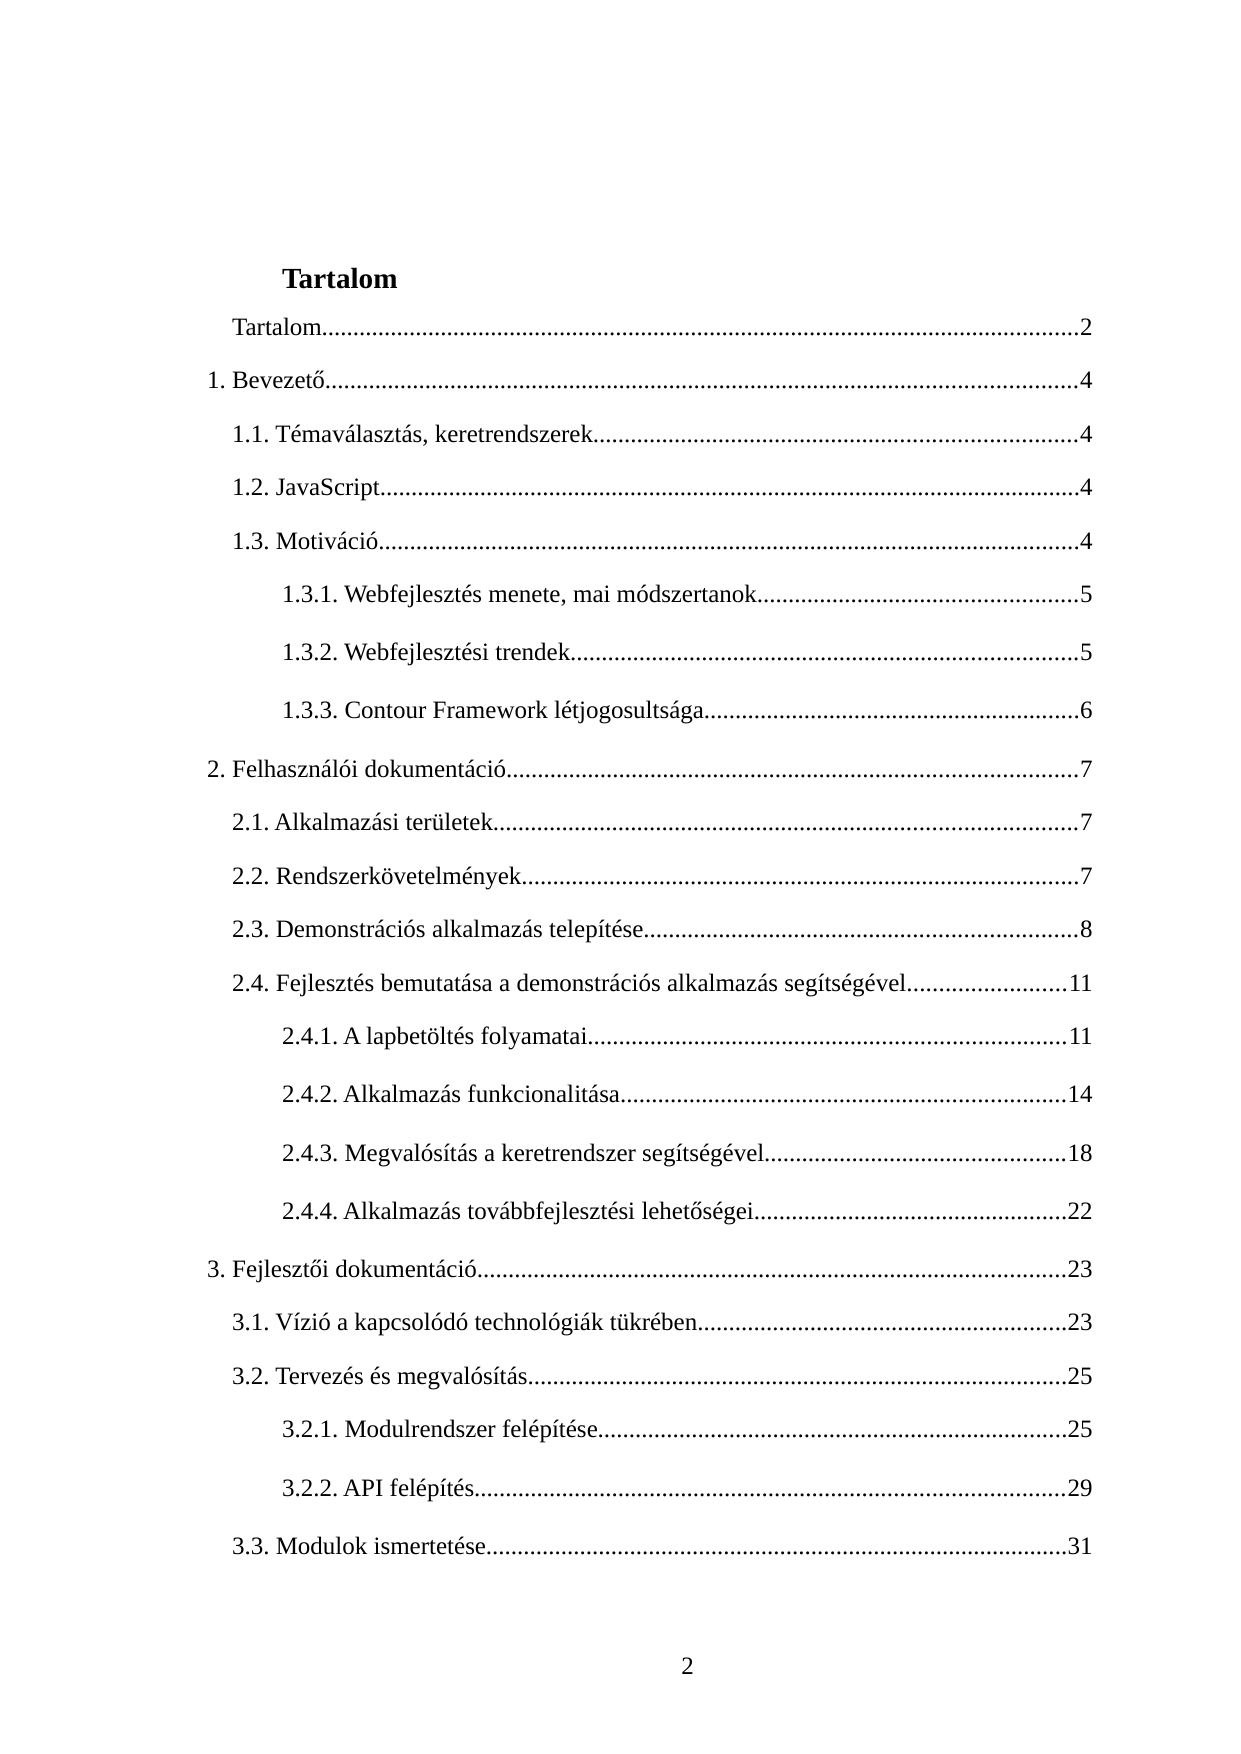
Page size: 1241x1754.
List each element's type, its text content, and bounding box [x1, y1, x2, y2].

text 2.4.1. A lapbetöltés folyamatai 11 [207, 1021, 1092, 1050]
text 2.4.4. Alkalmazás továbbfejlesztési lehetőségei 22 [207, 1196, 1092, 1224]
text 3.2.1. Modulrendszer felépítése 25 [207, 1414, 1092, 1443]
text 2.2. Rendszerkövetelmények 7 [232, 861, 1092, 889]
text 1.3.2. Webfejlesztési trendek 5 [207, 637, 1092, 666]
text 2.3. Demonstrációs alkalmazás telepítése 8 [232, 914, 1092, 943]
text 1.3.1. Webfejlesztés menete, mai módszertanok 5 [207, 579, 1092, 608]
text Tartalom 2 [232, 312, 1092, 340]
text 1.2. JavaScript 4 [232, 472, 1092, 501]
text 1. Bevezető 4 [207, 365, 1092, 394]
text 2.4.2. Alkalmazás funkcionalitása 14 [207, 1079, 1092, 1108]
text 3. Fejlesztői dokumentáció 23 [207, 1254, 1092, 1283]
text 2. Felhasználói dokumentáció 7 [207, 754, 1092, 782]
text 1.1. Témaválasztás, keretrendszerek 4 [232, 419, 1092, 447]
text 1.3. Motiváció 4 [232, 526, 1092, 554]
text 3.1. Vízió a kapcsolódó technológiák tükrében 23 [232, 1307, 1092, 1336]
text 1.3.3. Contour Framework létjogosultsága 6 [207, 696, 1092, 724]
text 2.1. Alkalmazási területek 7 [232, 807, 1092, 836]
text 2.4. Fejlesztés bemutatása a demonstrációs alkalmazás segítségével 11 [232, 968, 1092, 997]
text 3.2.2. API felépítés 29 [207, 1473, 1092, 1501]
text 3.3. Modulok ismertetése 31 [232, 1531, 1092, 1559]
text 3.2. Tervezés és megvalósítás 25 [232, 1361, 1092, 1390]
subtitle Tartalom [207, 261, 1092, 295]
text 2.4.3. Megvalósítás a keretrendszer segítségével 18 [207, 1138, 1092, 1166]
